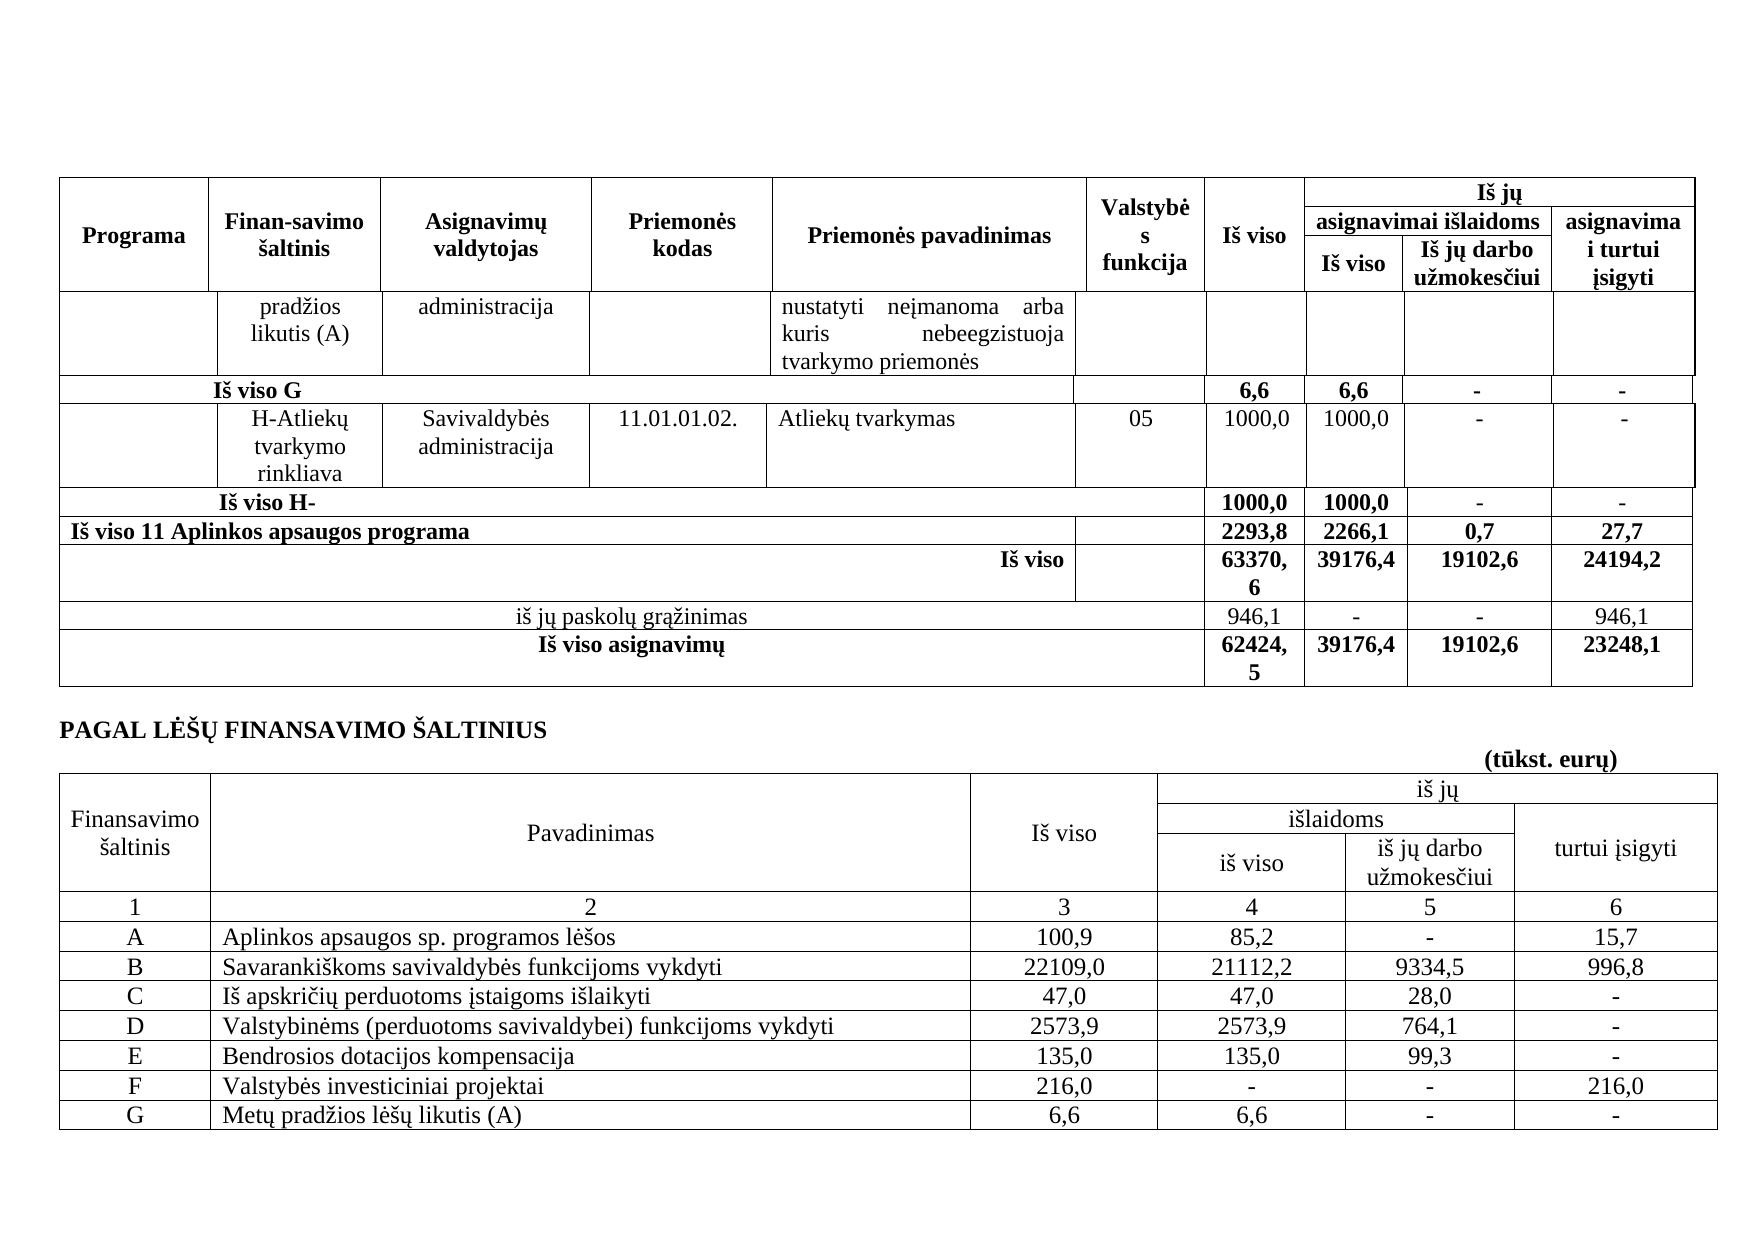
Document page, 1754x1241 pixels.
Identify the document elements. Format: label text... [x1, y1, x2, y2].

text (tūkst. eurų) [59, 744, 1695, 773]
table_cell - [1305, 602, 1407, 629]
table_cell - [1515, 981, 1717, 1010]
table_cell 3 [971, 892, 1157, 921]
table_cell - [1552, 376, 1692, 403]
table_cell 2573,9 [1158, 1011, 1345, 1040]
table_cell administracija [383, 292, 589, 374]
table_cell 2 [211, 892, 970, 921]
table_cell 135,0 [971, 1041, 1157, 1070]
table_cell - [1346, 922, 1514, 951]
table_cell Iš viso H- [60, 488, 1204, 516]
table_cell 28,0 [1346, 981, 1514, 1010]
table_header Programa [60, 178, 208, 291]
table_cell - [1515, 1011, 1717, 1040]
table_cell - [1515, 1101, 1717, 1129]
table_header iš jų [1158, 774, 1717, 803]
table_cell 85,2 [1158, 922, 1345, 951]
table_cell 1000,0 [1305, 488, 1407, 516]
table_cell 135,0 [1158, 1041, 1345, 1070]
table_cell Valstybės investiciniai projektai [211, 1071, 970, 1099]
table_cell 27,7 [1552, 517, 1692, 544]
table_cell F [60, 1071, 210, 1099]
table_cell 15,7 [1515, 922, 1717, 951]
table_cell išlaidoms [1158, 804, 1514, 832]
table_cell 19102,6 [1408, 630, 1551, 686]
table_header Finan-savimo šaltinis [209, 178, 380, 291]
table_cell Bendrosios dotacijos kompensacija [211, 1041, 970, 1070]
table_cell A [60, 922, 210, 951]
table_cell Iš viso [60, 545, 1075, 601]
table_cell 946,1 [1552, 602, 1692, 629]
table_cell 5 [1346, 892, 1514, 921]
table_header Iš viso [1205, 178, 1304, 291]
table_cell [1307, 292, 1404, 374]
table_cell 22109,0 [971, 952, 1157, 980]
table_cell turtui įsigyti [1515, 804, 1717, 891]
table_cell [1076, 292, 1206, 374]
table_cell [1074, 376, 1204, 403]
table_cell G [60, 1101, 210, 1129]
table_cell B [60, 952, 210, 980]
table_cell 2573,9 [971, 1011, 1157, 1040]
table_header Iš jų [1305, 178, 1694, 206]
table_cell 1000,0 [1207, 404, 1306, 487]
table_cell 21112,2 [1158, 952, 1345, 980]
table_cell - [1158, 1071, 1345, 1099]
table_cell 6,6 [1205, 376, 1304, 403]
table_cell Iš viso [1305, 236, 1402, 291]
table_cell Iš apskričių perduotoms įstaigoms išlaikyti [211, 981, 970, 1010]
table_cell 6,6 [1305, 376, 1402, 403]
table_cell Iš viso 11 Aplinkos apsaugos programa [60, 517, 1075, 544]
table_cell asignavimai turtui įsigyti [1552, 207, 1694, 291]
table_cell 100,9 [971, 922, 1157, 951]
table_cell 39176,4 [1305, 545, 1407, 601]
table_header Iš viso [971, 774, 1157, 891]
table_cell asignavimai išlaidoms [1305, 207, 1551, 234]
table_cell 4 [1158, 892, 1345, 921]
table_cell 1000,0 [1205, 488, 1304, 516]
table_cell 764,1 [1346, 1011, 1514, 1040]
table_cell - [1554, 404, 1694, 487]
table_cell E [60, 1041, 210, 1070]
table_cell iš viso [1158, 834, 1345, 891]
table_header Priemonės kodas [592, 178, 772, 291]
table_cell 23248,1 [1552, 630, 1692, 686]
table_cell Savarankiškoms savivaldybės funkcijoms vykdyti [211, 952, 970, 980]
table_cell 39176,4 [1305, 630, 1407, 686]
table_cell H-Atliekų tvarkymo rinkliava [218, 404, 382, 487]
table_cell 11.01.01.02. [590, 404, 766, 487]
table_cell 6,6 [1158, 1101, 1345, 1129]
table_cell 2266,1 [1305, 517, 1407, 544]
table_cell nustatyti neįmanoma arba kuris nebeegzistuoja tvarkymo priemonės [771, 292, 1075, 374]
table_header Asignavimų valdytojas [381, 178, 591, 291]
table_cell 99,3 [1346, 1041, 1514, 1070]
table_cell - [1405, 404, 1553, 487]
table_cell 24194,2 [1552, 545, 1692, 601]
table_cell [60, 404, 217, 487]
table_cell 63370,6 [1205, 545, 1304, 601]
table_cell 1 [60, 892, 210, 921]
table_cell 6,6 [971, 1101, 1157, 1129]
table_cell [1076, 545, 1204, 601]
text PAGAL LĖŠŲ FINANSAVIMO ŠALTINIUS [59, 715, 1695, 744]
table_cell - [1405, 292, 1553, 374]
table_cell C [60, 981, 210, 1010]
table_cell - [1408, 602, 1551, 629]
table_cell Metų pradžios lėšų likutis (A) [211, 1101, 970, 1129]
table_cell [1076, 517, 1204, 544]
table_cell [590, 292, 770, 374]
table_cell 216,0 [1515, 1071, 1717, 1099]
table_header Pavadinimas [211, 774, 970, 891]
table_cell Valstybinėms (perduotoms savivaldybei) funkcijoms vykdyti [211, 1011, 970, 1040]
table_cell 47,0 [1158, 981, 1345, 1010]
table_cell 9334,5 [1346, 952, 1514, 980]
table_cell Iš viso G [60, 376, 1073, 403]
table_cell 0,7 [1408, 517, 1551, 544]
table_cell 62424,5 [1205, 630, 1304, 686]
table_cell Savivaldybės administracija [383, 404, 589, 487]
table_cell 19102,6 [1408, 545, 1551, 601]
table_cell [60, 292, 217, 374]
table_cell - [1346, 1101, 1514, 1129]
table_cell - [1346, 1071, 1514, 1099]
table_cell iš jų paskolų grąžinimas [60, 602, 1204, 629]
table_cell Aplinkos apsaugos sp. programos lėšos [211, 922, 970, 951]
table_cell - [1554, 292, 1694, 374]
table_cell Iš viso asignavimų [60, 630, 1204, 686]
table_cell - [1515, 1041, 1717, 1070]
table_cell Iš jų darbo užmokesčiui [1403, 236, 1551, 291]
table_cell 05 [1076, 404, 1206, 487]
table_cell 996,8 [1515, 952, 1717, 980]
table_cell - [1408, 488, 1551, 516]
table_cell Atliekų tvarkymas [767, 404, 1075, 487]
table_header Finansavimo šaltinis [60, 774, 210, 891]
table_cell 216,0 [971, 1071, 1157, 1099]
table_cell [1207, 292, 1306, 374]
table_cell pradžios likutis (A) [218, 292, 382, 374]
table_cell - [1552, 488, 1692, 516]
table_cell - [1403, 376, 1551, 403]
table_cell 2293,8 [1205, 517, 1304, 544]
table_cell 47,0 [971, 981, 1157, 1010]
table_header Valstybės funkcija [1087, 178, 1204, 291]
table_cell D [60, 1011, 210, 1040]
table_cell 1000,0 [1307, 404, 1404, 487]
table_cell 946,1 [1205, 602, 1304, 629]
table_header Priemonės pavadinimas [773, 178, 1086, 291]
table_cell iš jų darbo užmokesčiui [1346, 834, 1514, 891]
table_cell 6 [1515, 892, 1717, 921]
